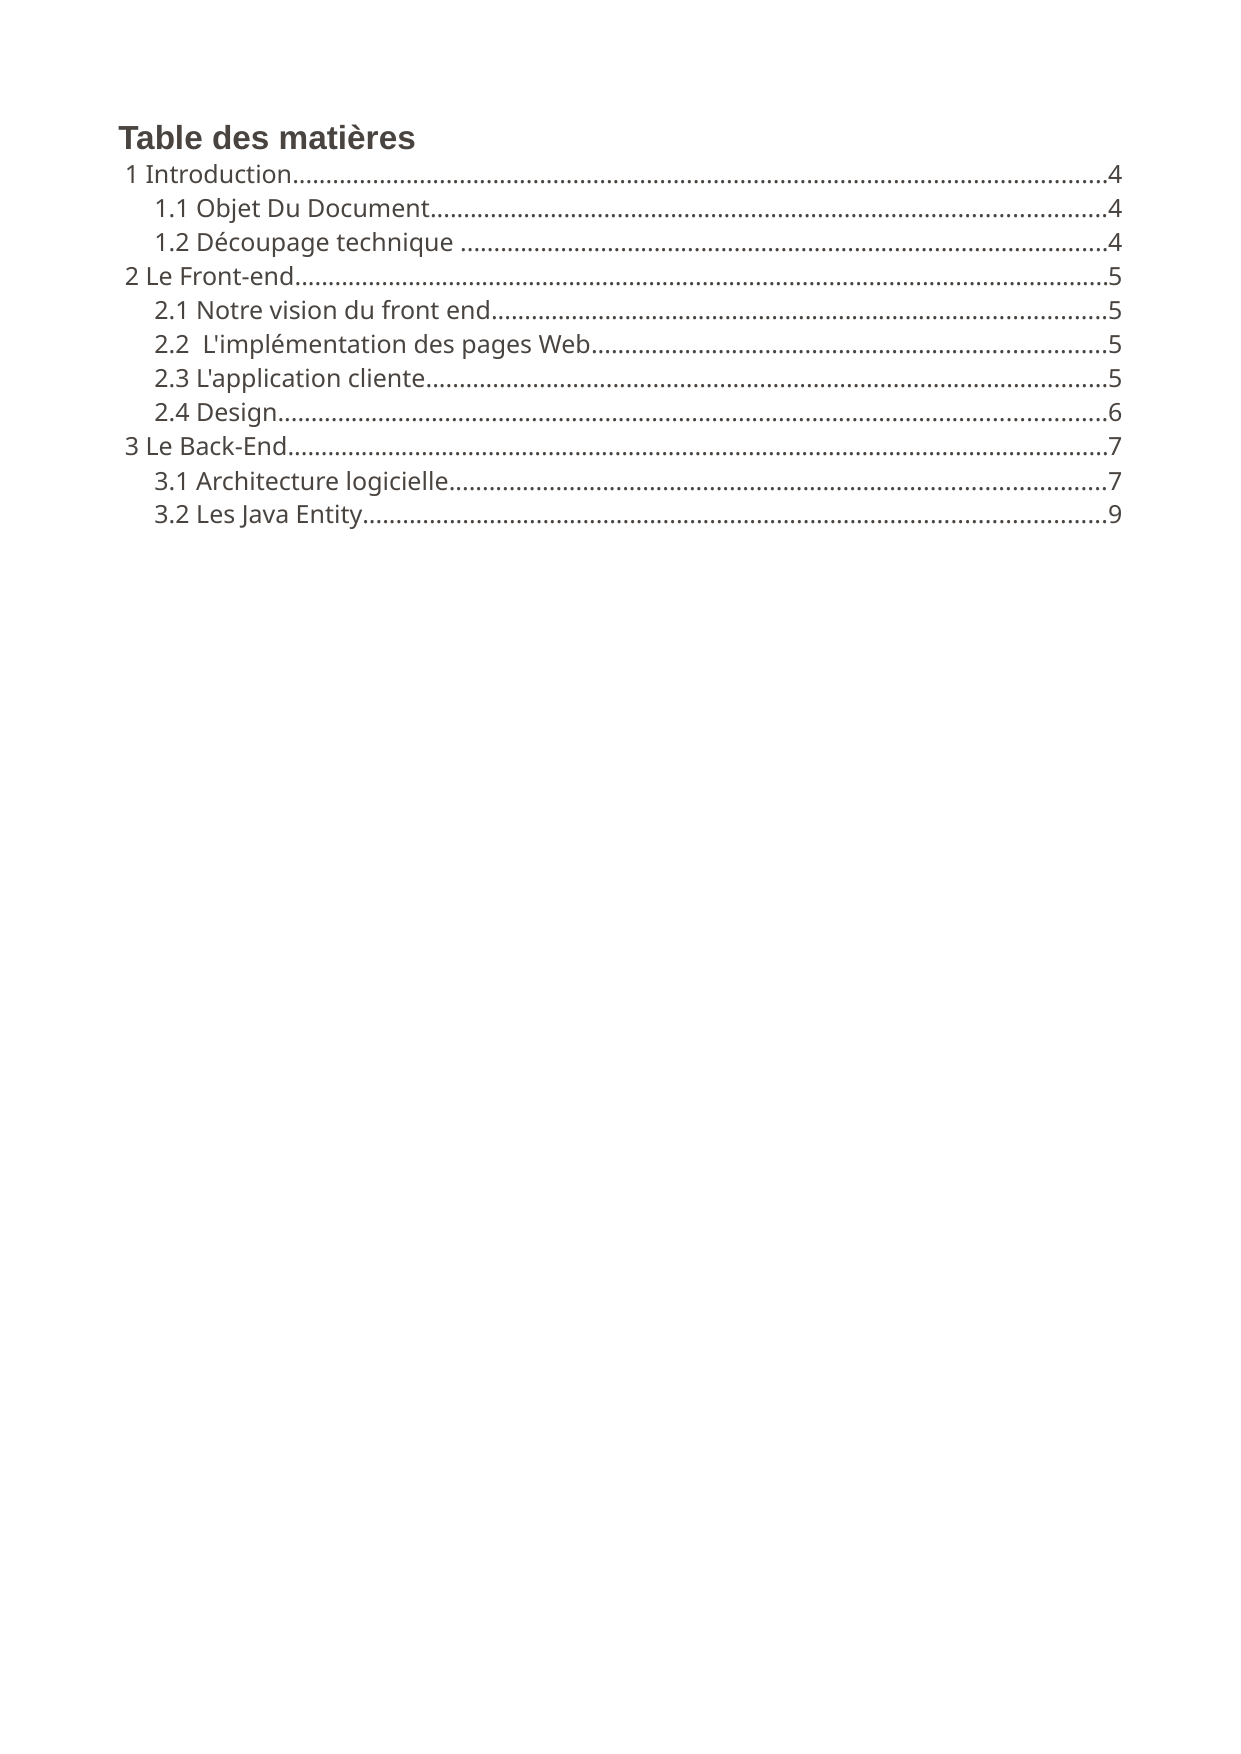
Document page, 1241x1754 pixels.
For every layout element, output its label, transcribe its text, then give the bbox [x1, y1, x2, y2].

text 1 Introduction 4 [118, 157, 1122, 191]
text 3 Le Back-End 7 [118, 429, 1122, 463]
text 2 Le Front-end 5 [118, 259, 1122, 293]
text 2.1 Notre vision du front end 5 [148, 293, 1122, 327]
text 2.2 L'implémentation des pages Web 5 [148, 327, 1122, 361]
text 1.1 Objet Du Document 4 [148, 191, 1122, 225]
text 1.2 Découpage technique 4 [148, 225, 1122, 259]
subtitle Table des matières [118, 118, 1122, 157]
text 2.4 Design 6 [148, 395, 1122, 429]
text 3.1 Architecture logicielle 7 [148, 463, 1122, 497]
text 3.2 Les Java Entity 9 [148, 497, 1122, 531]
text 2.3 L'application cliente 5 [148, 361, 1122, 395]
